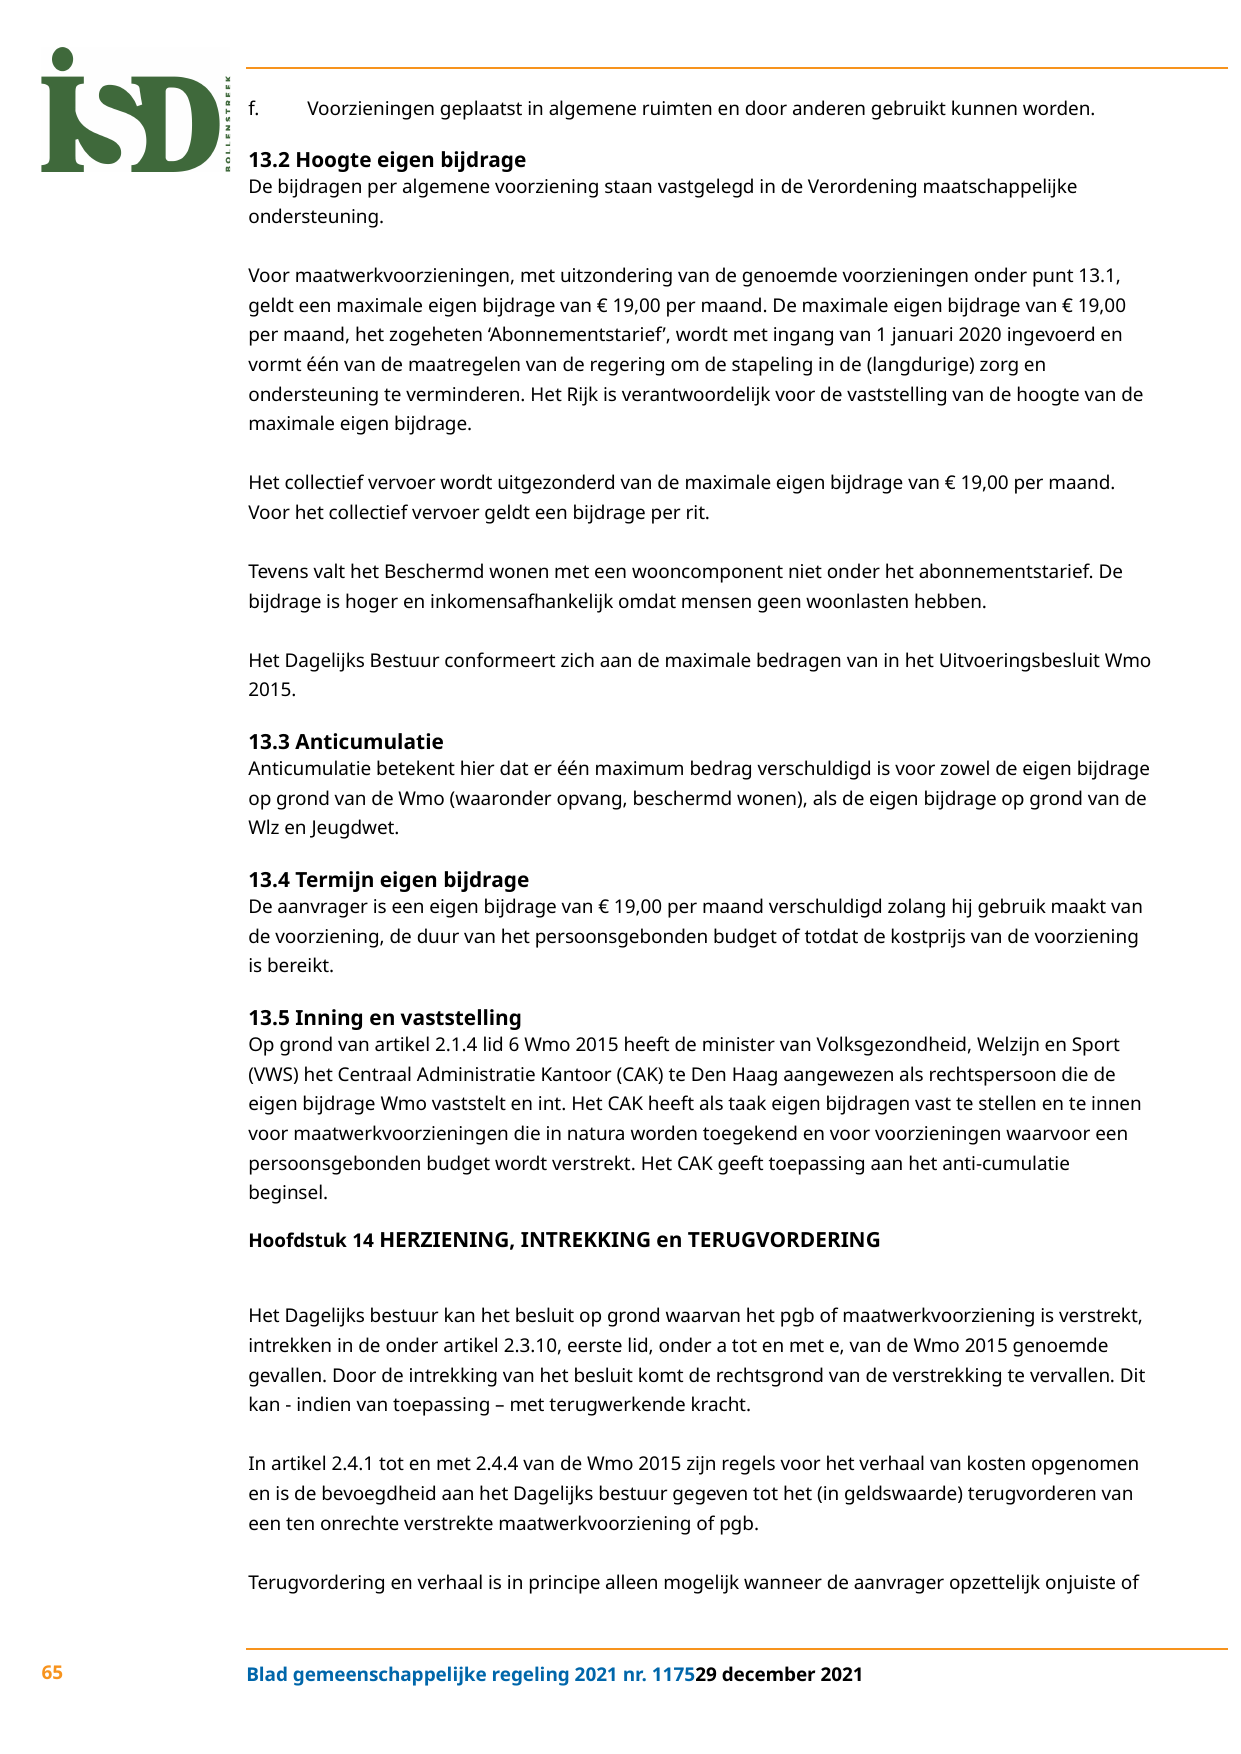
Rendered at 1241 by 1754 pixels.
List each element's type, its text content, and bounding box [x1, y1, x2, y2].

text Het collectief vervoer wordt uitgezonderd van de maximale eigen bijdrage van € 19,00 per maand. Voor het collectief vervoer geldt een bijdrage per rit. [248, 469, 1152, 525]
text In artikel 2.4.1 tot en met 2.4.4 van de Wmo 2015 zijn regels voor het verhaal van kosten opgenomen en is de bevoegdheid aan het Dagelijks bestuur gegeven tot het (in geldswaarde) terugvorderen van een ten onrechte verstrekte maatwerkvoorziening of pgb. [248, 1451, 1152, 1536]
text Het Dagelijks Bestuur conformeert zich aan de maximale bedragen van in het Uitvoeringsbesluit Wmo 2015. [248, 647, 1152, 702]
text 13.2 Hoogte eigen bijdrage [248, 145, 1152, 174]
picture [41, 47, 231, 172]
text 13.5 Inning en vaststelling [248, 1003, 1152, 1031]
text Terugvordering en verhaal is in principe alleen mogelijk wanneer de aanvrager opzettelijk onjuiste of [248, 1569, 1152, 1595]
text Tevens valt het Beschermd wonen met een wooncomponent niet onder het abonnementstarief. De bijdrage is hoger en inkomensafhankelijk omdat mensen geen woonlasten hebben. [248, 558, 1152, 613]
text 13.4 Termijn eigen bijdrage [248, 865, 1152, 893]
text Op grond van artikel 2.1.4 lid 6 Wmo 2015 heeft de minister van Volksgezondheid, Welzijn en Sport (VWS) het Centraal Administratie Kantoor (CAK) te Den Haag aangewezen als rechtspersoon die de eigen bijdrage Wmo vaststelt en int. Het CAK heeft als taak eigen bijdragen vast te stellen en te innen voor maatwerkvoorzieningen die in natura worden toegekend en voor voorzieningen waarvoor een persoonsgebonden budget wordt verstrekt. Het CAK geeft toepassing aan het anti-cumulatie beginsel. [248, 1031, 1152, 1205]
text Voor maatwerkvoorzieningen, met uitzondering van de genoemde voorzieningen onder punt 13.1, geldt een maximale eigen bijdrage van € 19,00 per maand. De maximale eigen bijdrage van € 19,00 per maand, het zogeheten ‘Abonnementstarief’, wordt met ingang van 1 januari 2020 ingevoerd en vormt één van de maatregelen van de regering om de stapeling in de (langdurige) zorg en ondersteuning te verminderen. Het Rijk is verantwoordelijk voor de vaststelling van de hoogte van de maximale eigen bijdrage. [248, 262, 1152, 436]
text Het Dagelijks bestuur kan het besluit op grond waarvan het pgb of maatwerkvoorziening is verstrekt, intrekken in de onder artikel 2.3.10, eerste lid, onder a tot en met e, van de Wmo 2015 genoemde gevallen. Door de intrekking van het besluit komt de rechtsgrond van de verstrekking te vervallen. Dit kan - indien van toepassing – met terugwerkende kracht. [248, 1303, 1152, 1417]
list Voorzieningen geplaatst in algemene ruimten en door anderen gebruikt kunnen worden. [248, 95, 1152, 121]
text 13.3 Anticumulatie [248, 727, 1152, 755]
text De bijdragen per algemene voorziening staan vastgelegd in de Verordening maatschappelijke ondersteuning. [248, 174, 1152, 229]
text De aanvrager is een eigen bijdrage van € 19,00 per maand verschuldigd zolang hij gebruik maakt van de voorziening, de duur van het persoonsgebonden budget of totdat de kostprijs van de voorziening is bereikt. [248, 893, 1152, 978]
text Anticumulatie betekent hier dat er één maximum bedrag verschuldigd is voor zowel de eigen bijdrage op grond van de Wmo (waaronder opvang, beschermd wonen), als de eigen bijdrage op grond van de Wlz en Jeugdwet. [248, 755, 1152, 840]
text Hoofdstuk 14 HERZIENING, INTREKKING en TERUGVORDERING [248, 1225, 1152, 1253]
